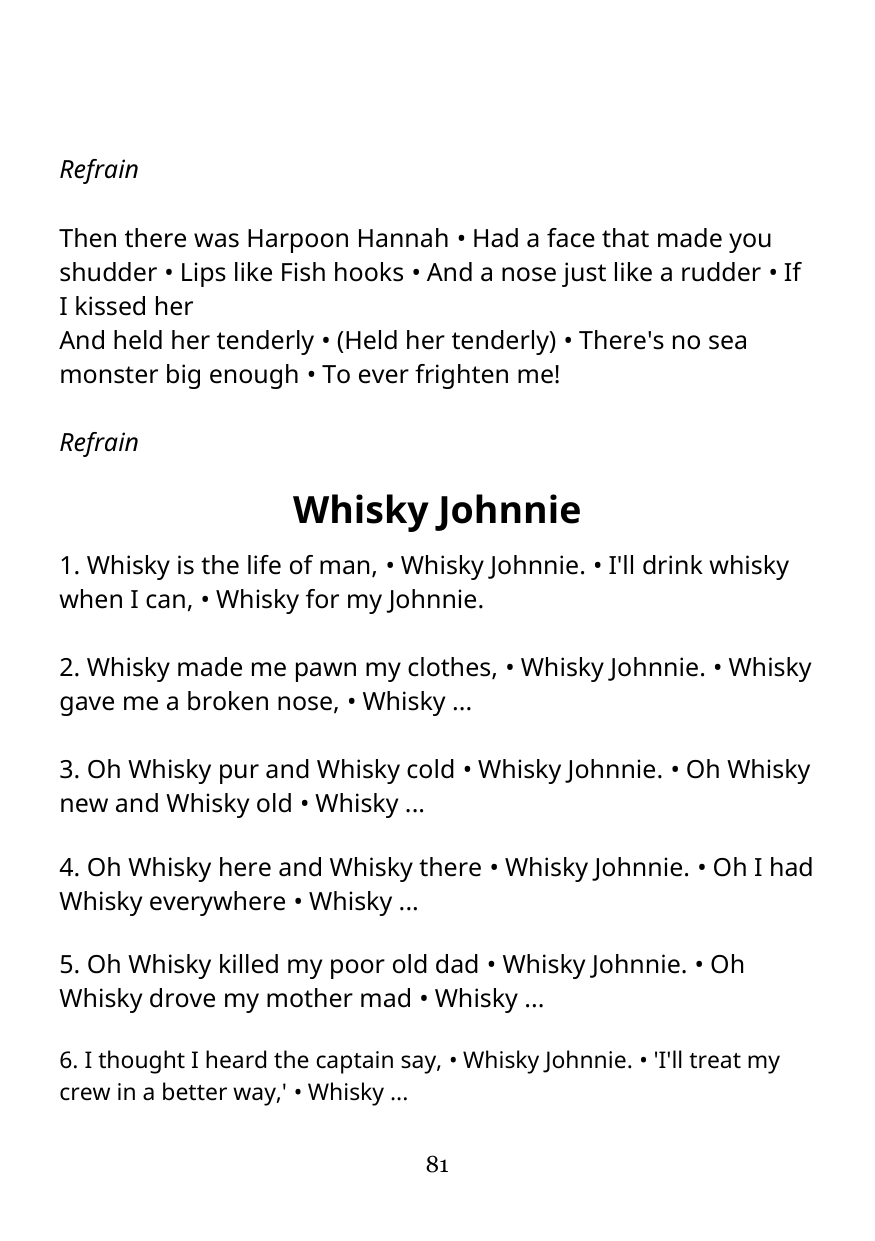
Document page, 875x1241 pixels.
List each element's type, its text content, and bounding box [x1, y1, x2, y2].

text Refrain [59, 425, 815, 459]
text 5. Oh Whisky killed my poor old dad • Whisky Johnnie. • Oh Whisky drove my mother mad • Whisky ... [59, 947, 815, 1015]
subtitle Whisky Johnnie [59, 484, 815, 535]
text 1. Whisky is the life of man, • Whisky Johnnie. • I'll drink whisky when I can, • Whisky for my Johnnie. 2. Whisky made me pawn my clothes, • Whisky Johnnie. • Whisky gave me a broken nose, • Whisky ... [59, 547, 815, 718]
text And held her tenderly • (Held her tenderly) • There's no sea monster big enough • To ever frighten me! [59, 322, 815, 391]
text 4. Oh Whisky here and Whisky there • Whisky Johnnie. • Oh I had Whisky everywhere • Whisky ... [59, 849, 815, 917]
text 6. I thought I heard the captain say, • Whisky Johnnie. • 'I'll treat my crew in a better way,' • Whisky ... [59, 1044, 815, 1107]
text 3. Oh Whisky pur and Whisky cold • Whisky Johnnie. • Oh Whisky new and Whisky old • Whisky ... [59, 752, 815, 820]
text Then there was Harpoon Hannah • Had a face that made you shudder • Lips like Fish hooks • And a nose just like a rudder • If I kissed her [59, 220, 815, 322]
text Refrain [59, 152, 815, 186]
